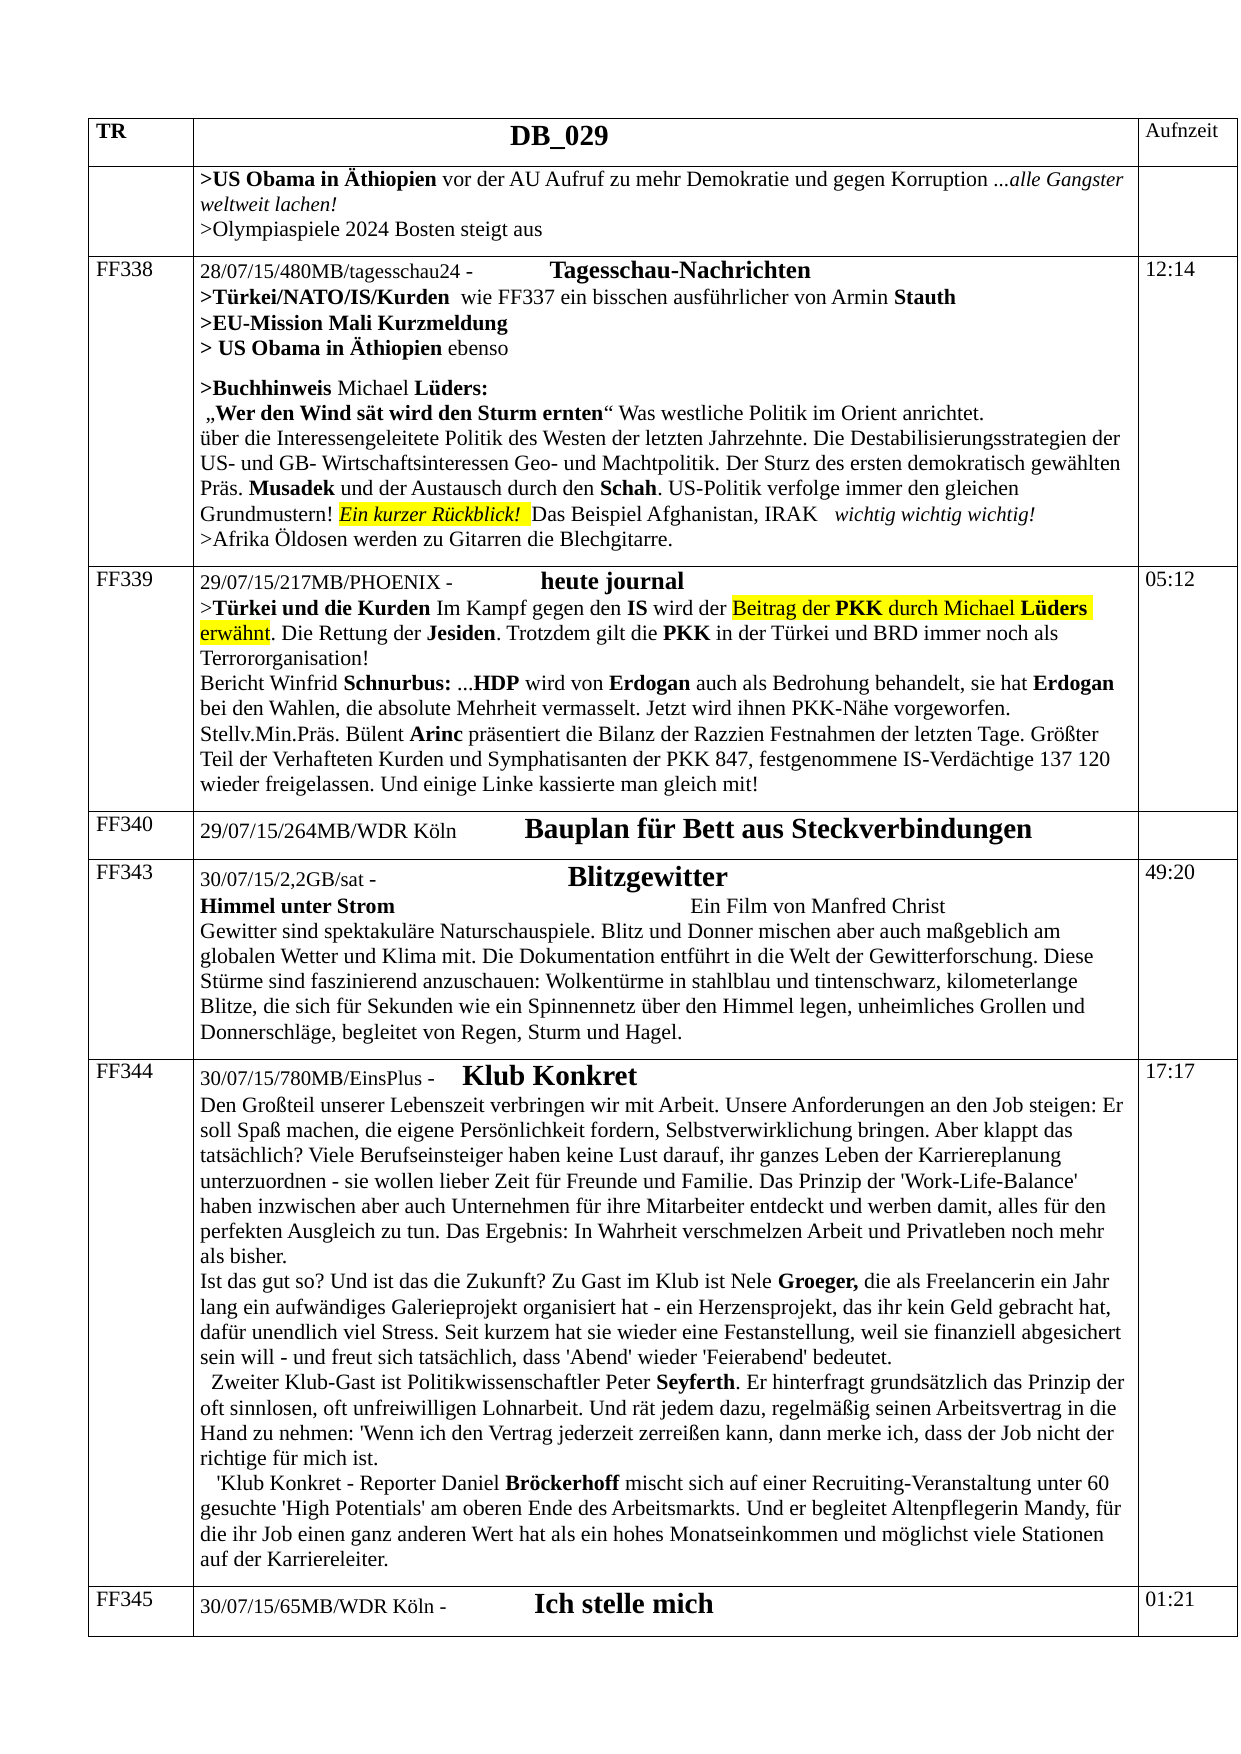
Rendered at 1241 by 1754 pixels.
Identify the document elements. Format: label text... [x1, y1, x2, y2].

table_cell [1139, 167, 1237, 256]
table_cell 30/07/15/780MB/EinsPlus - Klub Konkret Den Großteil unserer Lebenszeit verbringen wir mit Arbeit. Unsere Anforderungen an den Job steigen: Er soll Spaß machen, die eigene Persönlichkeit fordern, Selbstverwirklichung bringen. Aber klappt das tatsächlich? Viele Berufseinsteiger haben keine Lust darauf, ihr ganzes Leben der Karriereplanung unterzuordnen - sie wollen lieber Zeit für Freunde und Familie. Das Prinzip der 'Work-Life-Balance' haben inzwischen aber auch Unternehmen für ihre Mitarbeiter entdeckt und werben damit, alles für den perfekten Ausgleich zu tun. Das Ergebnis: In Wahrheit verschmelzen Arbeit und Privatleben noch mehr als bisher. Ist das gut so? Und ist das die Zukunft? Zu Gast im Klub ist Nele Groeger, die als Freelancerin ein Jahr lang ein aufwändiges Galerieprojekt organisiert hat - ein Herzensprojekt, das ihr kein Geld gebracht hat, dafür unendlich viel Stress. Seit kurzem hat sie wieder eine Festanstellung, weil sie finanziell abgesichert sein will - und freut sich tatsächlich, dass 'Abend' wieder 'Feierabend' bedeutet. Zweiter Klub-Gast ist Politikwissenschaftler Peter Seyferth. Er hinterfragt grundsätzlich das Prinzip der oft sinnlosen, oft unfreiwilligen Lohnarbeit. Und rät jedem dazu, regelmäßig seinen Arbeitsvertrag in die Hand zu nehmen: 'Wenn ich den Vertrag jederzeit zerreißen kann, dann merke ich, dass der Job nicht der richtige für mich ist. 'Klub Konkret - Reporter Daniel Bröckerhoff mischt sich auf einer Recruiting-Veranstaltung unter 60 gesuchte 'High Potentials' am oberen Ende des Arbeitsmarkts. Und er begleitet Altenpflegerin Mandy, für die ihr Job einen ganz anderen Wert hat als ein hohes Monatseinkommen und möglichst viele Stationen auf der Karriereleiter. [194, 1060, 1138, 1586]
table_cell FF344 [89, 1060, 193, 1586]
table_cell 05:12 [1139, 567, 1237, 811]
table_cell 30/07/15/2,2GB/sat - Blitzgewitter Himmel unter Strom Ein Film von Manfred Christ Gewitter sind spektakuläre Naturschauspiele. Blitz und Donner mischen aber auch maßgeblich am globalen Wetter und Klima mit. Die Dokumentation entführt in die Welt der Gewitterforschung. Diese Stürme sind faszinierend anzuschauen: Wolkentürme in stahlblau und tintenschwarz, kilometerlange Blitze, die sich für Sekunden wie ein Spinnennetz über den Himmel legen, unheimliches Grollen und Donnerschläge, begleitet von Regen, Sturm und Hagel. [194, 860, 1138, 1058]
table_header TR [89, 119, 193, 166]
table_cell FF339 [89, 567, 193, 811]
table_cell FF345 [89, 1587, 193, 1636]
table_header Aufnzeit [1139, 119, 1237, 166]
table_cell 49:20 [1139, 860, 1237, 1058]
table_cell [89, 167, 193, 256]
table_cell FF338 [89, 257, 193, 566]
table_cell 28/07/15/480MB/tagesschau24 - Tagesschau-Nachrichten >Türkei/NATO/IS/Kurden wie FF337 ein bisschen ausführlicher von Armin Stauth >EU-Mission Mali Kurzmeldung > US Obama in Äthiopien ebenso >Buchhinweis Michael Lüders: „Wer den Wind sät wird den Sturm ernten“ Was westliche Politik im Orient anrichtet. über die Interessengeleitete Politik des Westen der letzten Jahrzehnte. Die Destabilisierungsstrategien der US- und GB- Wirtschaftsinteressen Geo- und Machtpolitik. Der Sturz des ersten demokratisch gewählten Präs. Musadek und der Austausch durch den Schah. US-Politik verfolge immer den gleichen Grundmustern! Ein kurzer Rückblick! Das Beispiel Afghanistan, IRAK wichtig wichtig wichtig! >Afrika Öldosen werden zu Gitarren die Blechgitarre. [194, 257, 1138, 566]
table_cell 29/07/15/264MB/WDR Köln Bauplan für Bett aus Steckverbindungen [194, 812, 1138, 859]
table_header DB_029 [194, 119, 1138, 166]
table_cell FF343 [89, 860, 193, 1058]
table_cell 29/07/15/217MB/PHOENIX - heute journal >Türkei und die Kurden Im Kampf gegen den IS wird der Beitrag der PKK durch Michael Lüders erwähnt. Die Rettung der Jesiden. Trotzdem gilt die PKK in der Türkei und BRD immer noch als Terrororganisation! Bericht Winfrid Schnurbus: ...HDP wird von Erdogan auch als Bedrohung behandelt, sie hat Erdogan bei den Wahlen, die absolute Mehrheit vermasselt. Jetzt wird ihnen PKK-Nähe vorgeworfen. Stellv.Min.Präs. Bülent Arinc präsentiert die Bilanz der Razzien Festnahmen der letzten Tage. Größter Teil der Verhafteten Kurden und Symphatisanten der PKK 847, festgenommene IS-Verdächtige 137 120 wieder freigelassen. Und einige Linke kassierte man gleich mit! [194, 567, 1138, 811]
table_cell >US Obama in Äthiopien vor der AU Aufruf zu mehr Demokratie und gegen Korruption ...alle Gangster weltweit lachen! >Olympiaspiele 2024 Bosten steigt aus [194, 167, 1138, 256]
table_cell 30/07/15/65MB/WDR Köln - Ich stelle mich [194, 1587, 1138, 1636]
table_cell 17:17 [1139, 1060, 1237, 1586]
table_cell 12:14 [1139, 257, 1237, 566]
table_cell [1139, 812, 1237, 859]
table_cell 01:21 [1139, 1587, 1237, 1636]
table_cell FF340 [89, 812, 193, 859]
